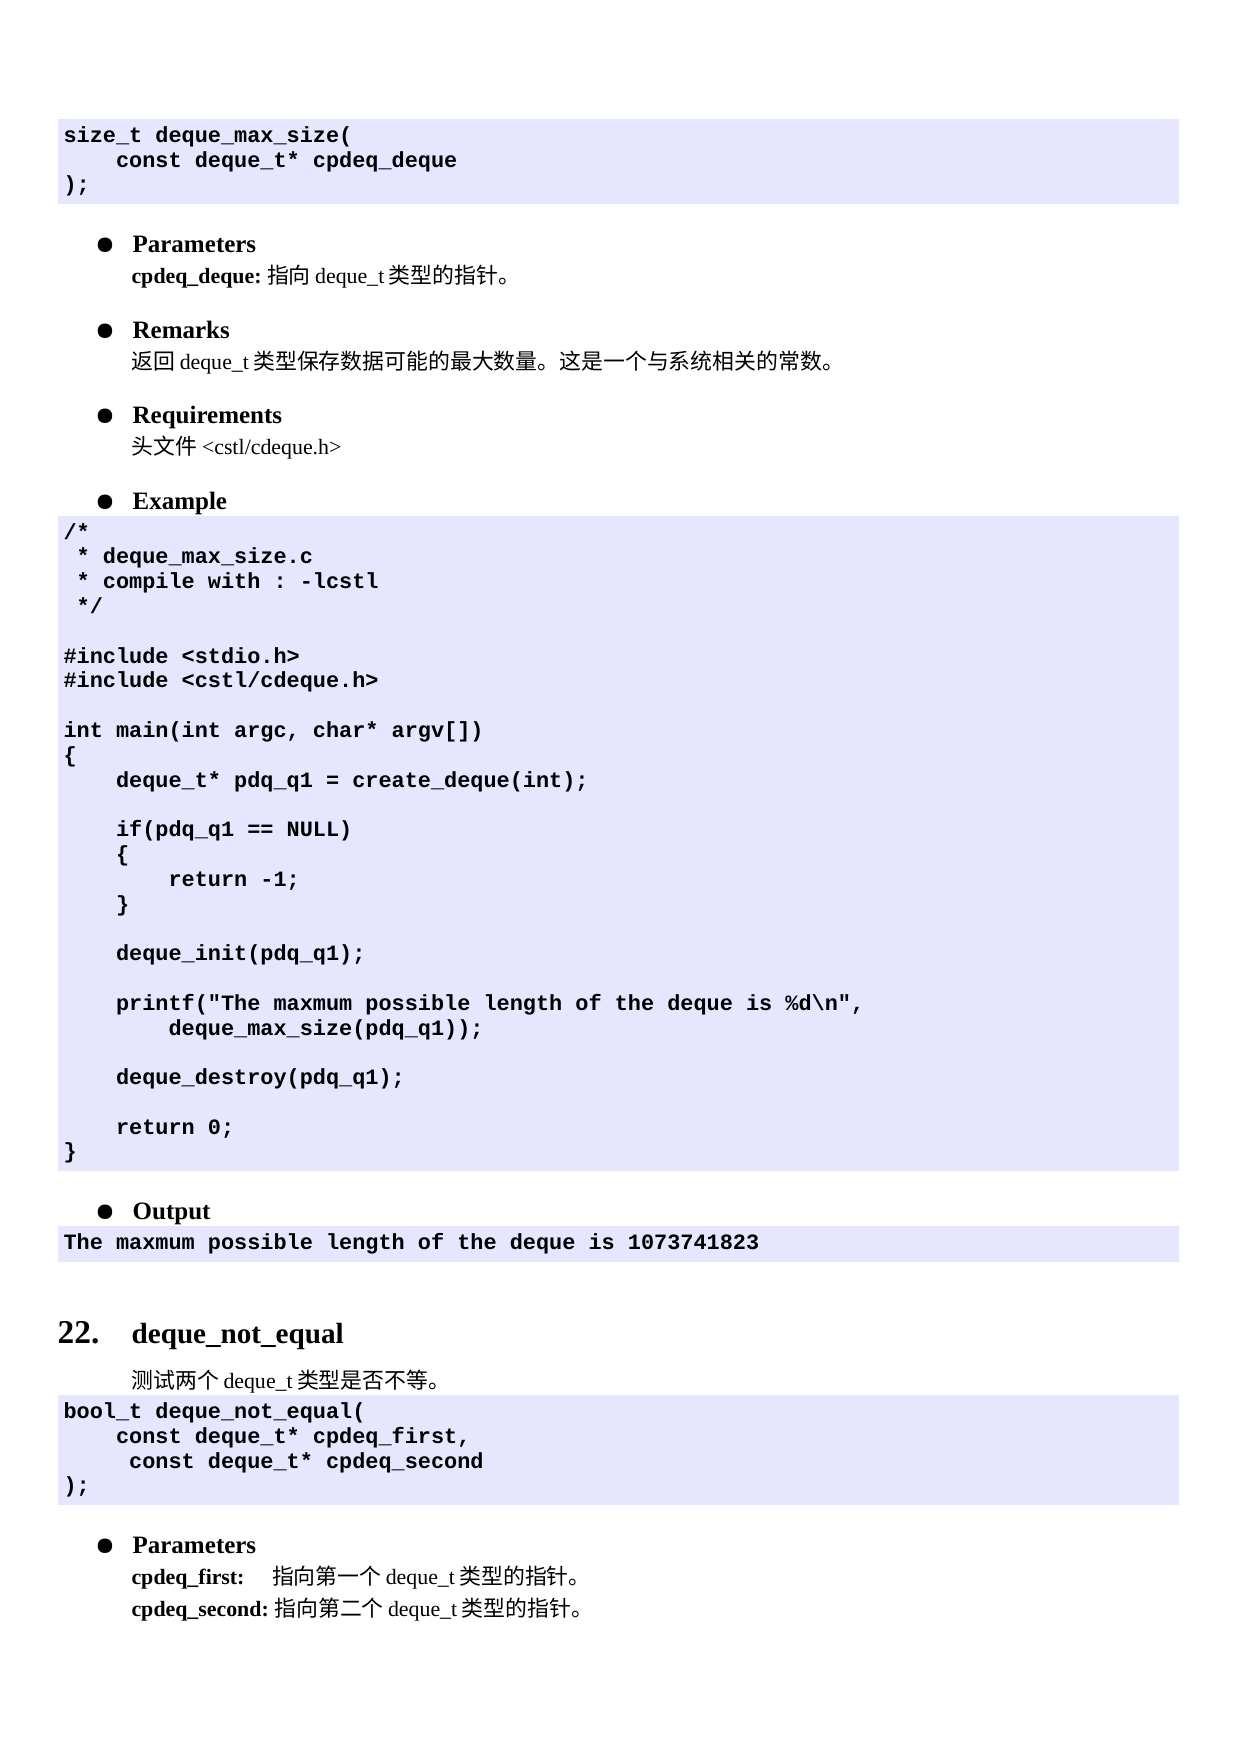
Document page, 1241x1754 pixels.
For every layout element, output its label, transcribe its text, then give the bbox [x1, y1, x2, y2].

list Requirements [95, 401, 1179, 429]
table_header The maxmum possible length of the deque is 1073741823 [58, 1226, 1179, 1262]
table_header /* * deque_max_size.c * compile with : -lcstl */ #include <stdio.h> #include <cstl/cdeque.h> int main(int argc, char* argv[]) { deque_t* pdq_q1 = create_deque(int); if(pdq_q1 == NULL) { return -1; } deque_init(pdq_q1); printf("The maxmum possible length of the deque is %d\n", deque_max_size(pdq_q1)); deque_destroy(pdq_q1); return 0; } [58, 516, 1179, 1171]
list Remarks [95, 315, 1179, 344]
text cpdeq_first: 指向第一个deque_t类型的指针。 [57, 1559, 1179, 1591]
list Parameters [95, 229, 1179, 258]
subtitle deque_not_equal [57, 1312, 1179, 1350]
text cpdeq_second: 指向第二个deque_t类型的指针。 [57, 1591, 1179, 1622]
list Parameters [95, 1530, 1179, 1559]
text 返回deque_t类型保存数据可能的最大数量。这是一个与系统相关的常数。 [57, 344, 1179, 375]
table_header bool_t deque_not_equal( const deque_t* cpdeq_first, const deque_t* cpdeq_second ); [58, 1395, 1179, 1505]
text 测试两个deque_t类型是否不等。 [57, 1363, 1179, 1394]
list Output [95, 1196, 1179, 1225]
list Example [95, 486, 1179, 515]
table_header size_t deque_max_size( const deque_t* cpdeq_deque ); [58, 119, 1179, 204]
text 头文件 <cstl/cdeque.h> [57, 429, 1179, 461]
text cpdeq_deque: 指向deque_t类型的指针。 [57, 258, 1179, 290]
